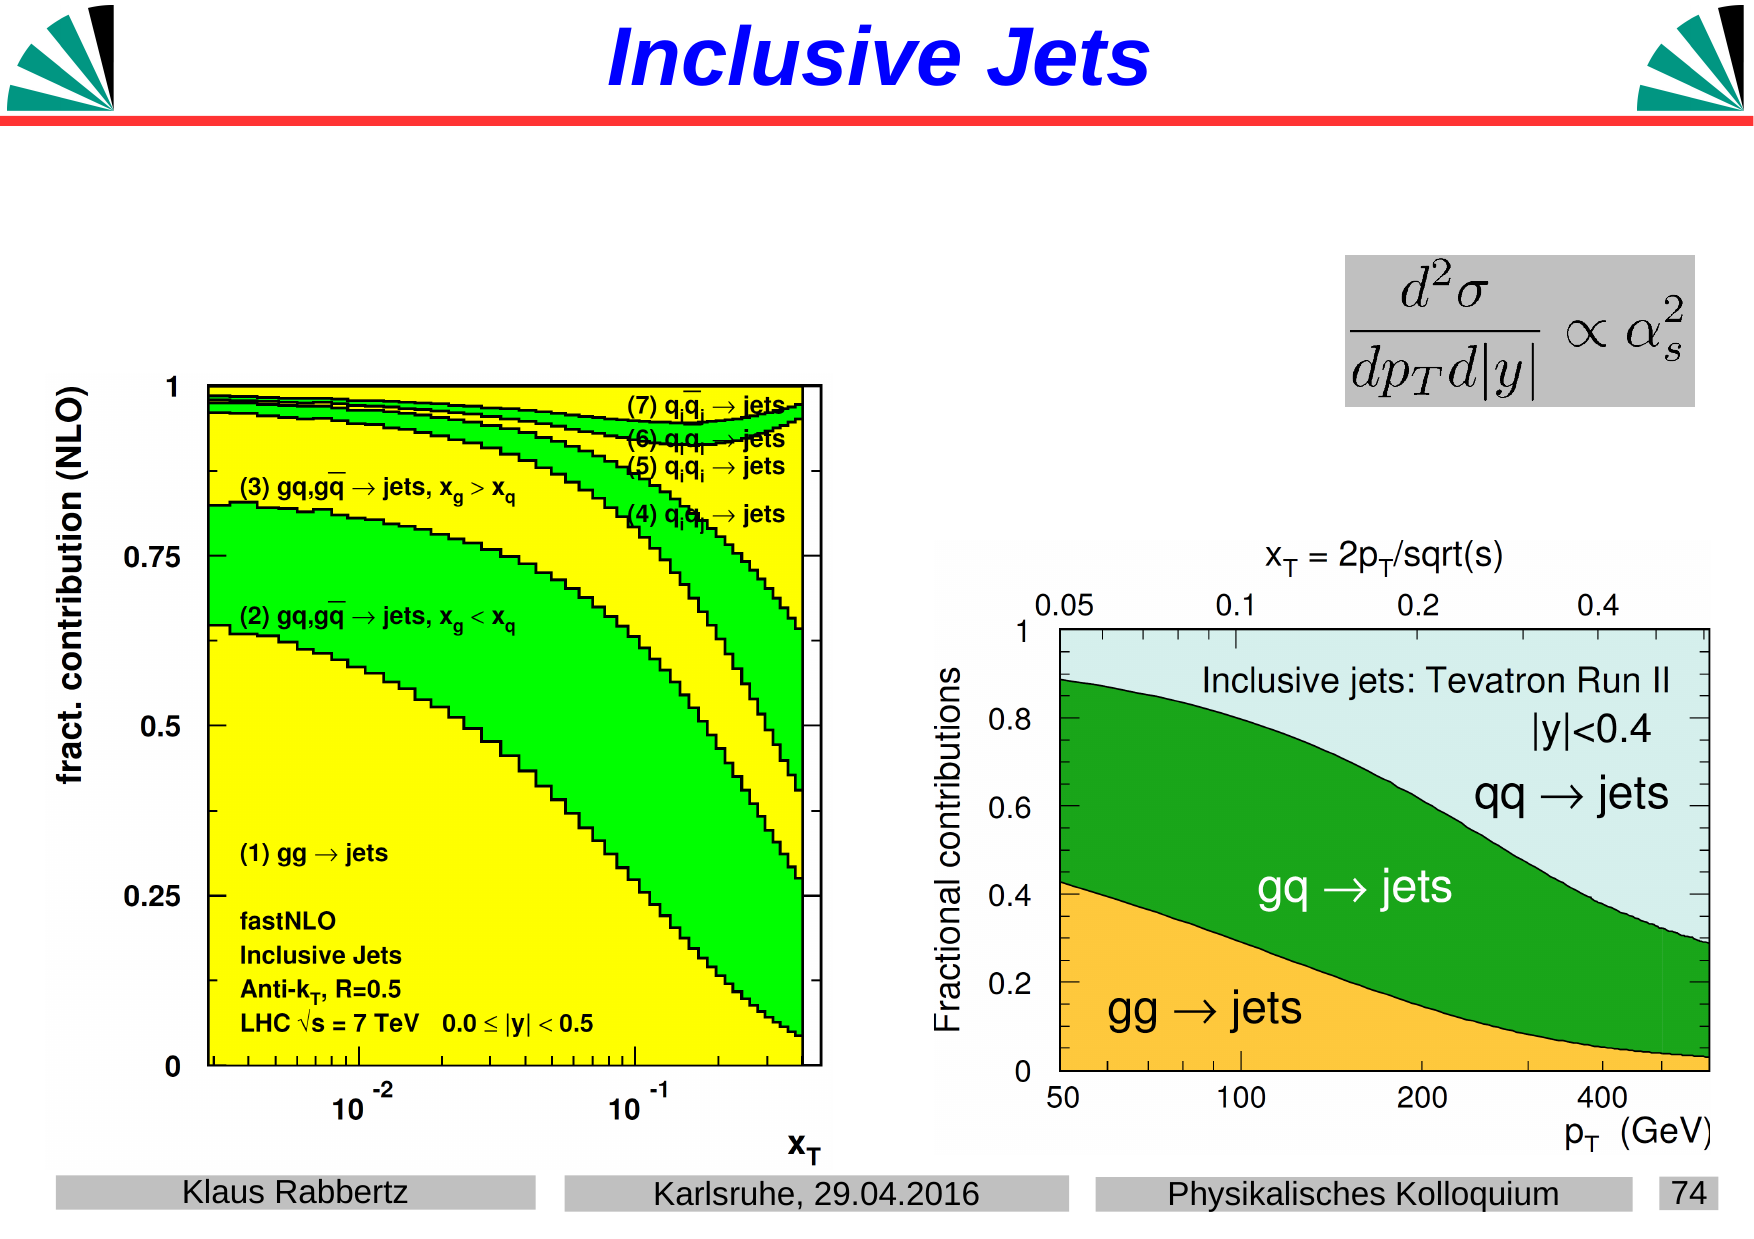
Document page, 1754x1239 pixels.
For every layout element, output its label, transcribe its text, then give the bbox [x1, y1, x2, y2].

title Inclusive Jets [129, 0, 1631, 114]
picture [1345, 254, 1696, 407]
picture [934, 540, 1711, 1156]
picture [7, 5, 114, 112]
picture [1637, 5, 1744, 112]
picture [45, 373, 833, 1171]
